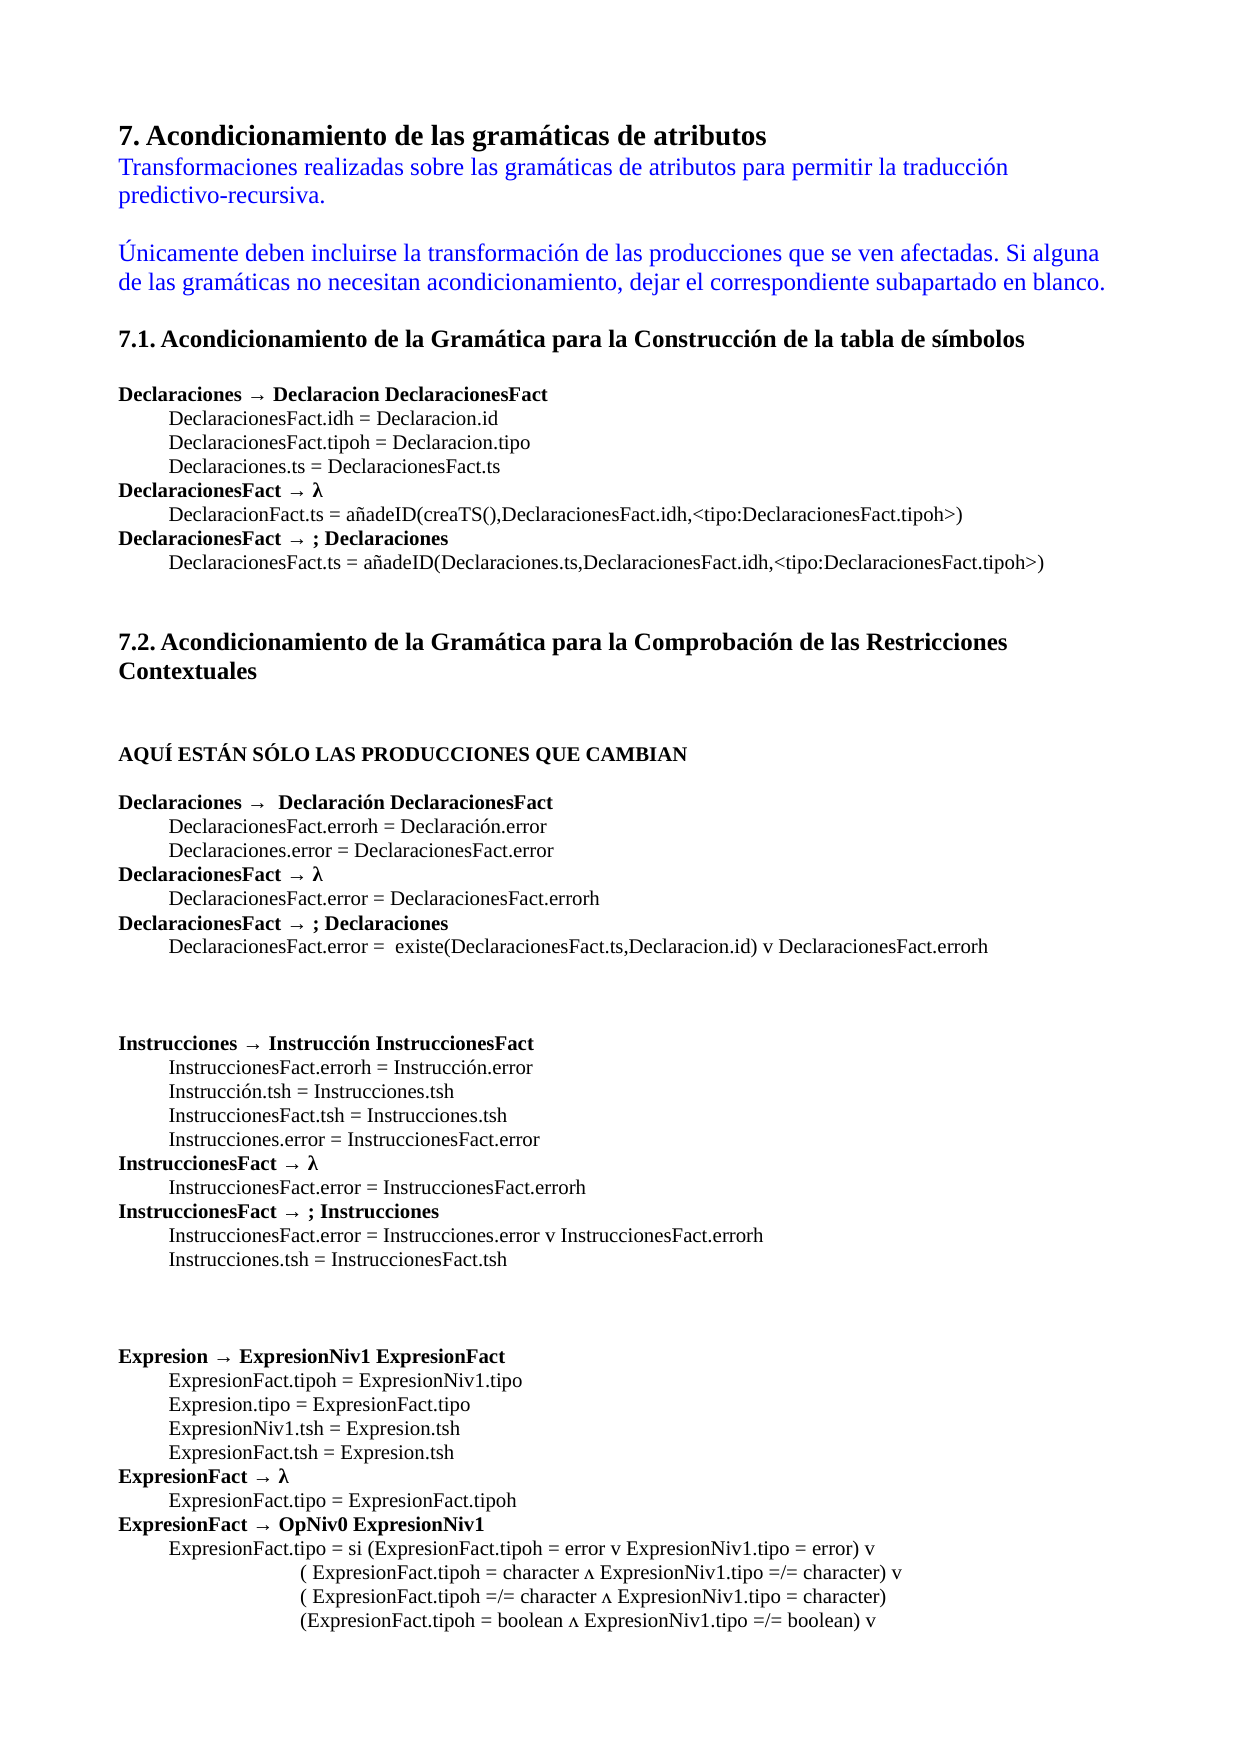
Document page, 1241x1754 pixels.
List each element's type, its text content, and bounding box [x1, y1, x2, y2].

text Únicamente deben incluirse la transformación de las producciones que se ven afectadas. Si alguna de las gramáticas no necesitan acondicionamiento, dejar el correspondiente subapartado en blanco. [118, 238, 1122, 295]
text Declaraciones.error = DeclaracionesFact.error [118, 838, 1122, 862]
text DeclaracionesFact → λ [118, 862, 1122, 886]
text Expresion.tipo = ExpresionFact.tipo [118, 1392, 1122, 1416]
text 7.2. Acondicionamiento de la Gramática para la Comprobación de las Restricciones Contextuales [118, 627, 1122, 684]
text ( ExpresionFact.tipoh = character ᴧ ExpresionNiv1.tipo =/= character) v [118, 1560, 1122, 1584]
text ExpresionFact → OpNiv0 ExpresionNiv1 [118, 1512, 1122, 1536]
text ExpresionFact.tsh = Expresion.tsh [118, 1440, 1122, 1464]
text DeclaracionesFact → ; Declaraciones [118, 526, 1122, 550]
text DeclaracionFact.ts = añadeID(creaTS(),DeclaracionesFact.idh,<tipo:DeclaracionesFact.tipoh>) [118, 502, 1122, 526]
text Declaraciones → Declaración DeclaracionesFact [118, 790, 1122, 814]
text Declaraciones → Declaracion DeclaracionesFact [118, 382, 1122, 406]
text ExpresionFact.tipo = ExpresionFact.tipoh [118, 1488, 1122, 1512]
text DeclaracionesFact.idh = Declaracion.id [118, 406, 1122, 430]
text Instrucciones.tsh = InstruccionesFact.tsh [118, 1247, 1122, 1271]
text DeclaracionesFact → λ [118, 478, 1122, 502]
text 7.1. Acondicionamiento de la Gramática para la Construcción de la tabla de símbolos [118, 324, 1122, 353]
text Instrucciones → Instrucción InstruccionesFact [118, 1031, 1122, 1055]
text Transformaciones realizadas sobre las gramáticas de atributos para permitir la traducción predictivo-recursiva. [118, 152, 1122, 209]
text ( ExpresionFact.tipoh =/= character ᴧ ExpresionNiv1.tipo = character) [118, 1584, 1122, 1608]
text DeclaracionesFact.error = existe(DeclaracionesFact.ts,Declaracion.id) v DeclaracionesFact.errorh [118, 934, 1122, 958]
text Instrucciones.error = InstruccionesFact.error [118, 1127, 1122, 1151]
text InstruccionesFact → ; Instrucciones [118, 1199, 1122, 1223]
text InstruccionesFact.error = InstruccionesFact.errorh [118, 1175, 1122, 1199]
text Expresion → ExpresionNiv1 ExpresionFact [118, 1343, 1122, 1368]
text InstruccionesFact → λ [118, 1151, 1122, 1175]
text DeclaracionesFact.tipoh = Declaracion.tipo [118, 430, 1122, 454]
text DeclaracionesFact.ts = añadeID(Declaraciones.ts,DeclaracionesFact.idh,<tipo:DeclaracionesFact.tipoh>) [118, 550, 1122, 574]
text InstruccionesFact.error = Instrucciones.error v InstruccionesFact.errorh [118, 1223, 1122, 1247]
text ExpresionFact → λ [118, 1464, 1122, 1488]
text InstruccionesFact.errorh = Instrucción.error [118, 1055, 1122, 1079]
text Instrucción.tsh = Instrucciones.tsh [118, 1079, 1122, 1103]
text ExpresionNiv1.tsh = Expresion.tsh [118, 1416, 1122, 1440]
text DeclaracionesFact.error = DeclaracionesFact.errorh [118, 886, 1122, 910]
text DeclaracionesFact → ; Declaraciones [118, 910, 1122, 934]
text 7. Acondicionamiento de las gramáticas de atributos [118, 118, 1122, 152]
text AQUÍ ESTÁN SÓLO LAS PRODUCCIONES QUE CAMBIAN [118, 742, 1122, 766]
text InstruccionesFact.tsh = Instrucciones.tsh [118, 1103, 1122, 1127]
text (ExpresionFact.tipoh = boolean ᴧ ExpresionNiv1.tipo =/= boolean) v [118, 1608, 1122, 1632]
text ExpresionFact.tipoh = ExpresionNiv1.tipo [118, 1368, 1122, 1392]
text ExpresionFact.tipo = si (ExpresionFact.tipoh = error v ExpresionNiv1.tipo = error) v [118, 1536, 1122, 1560]
text DeclaracionesFact.errorh = Declaración.error [118, 814, 1122, 838]
text Declaraciones.ts = DeclaracionesFact.ts [118, 454, 1122, 478]
